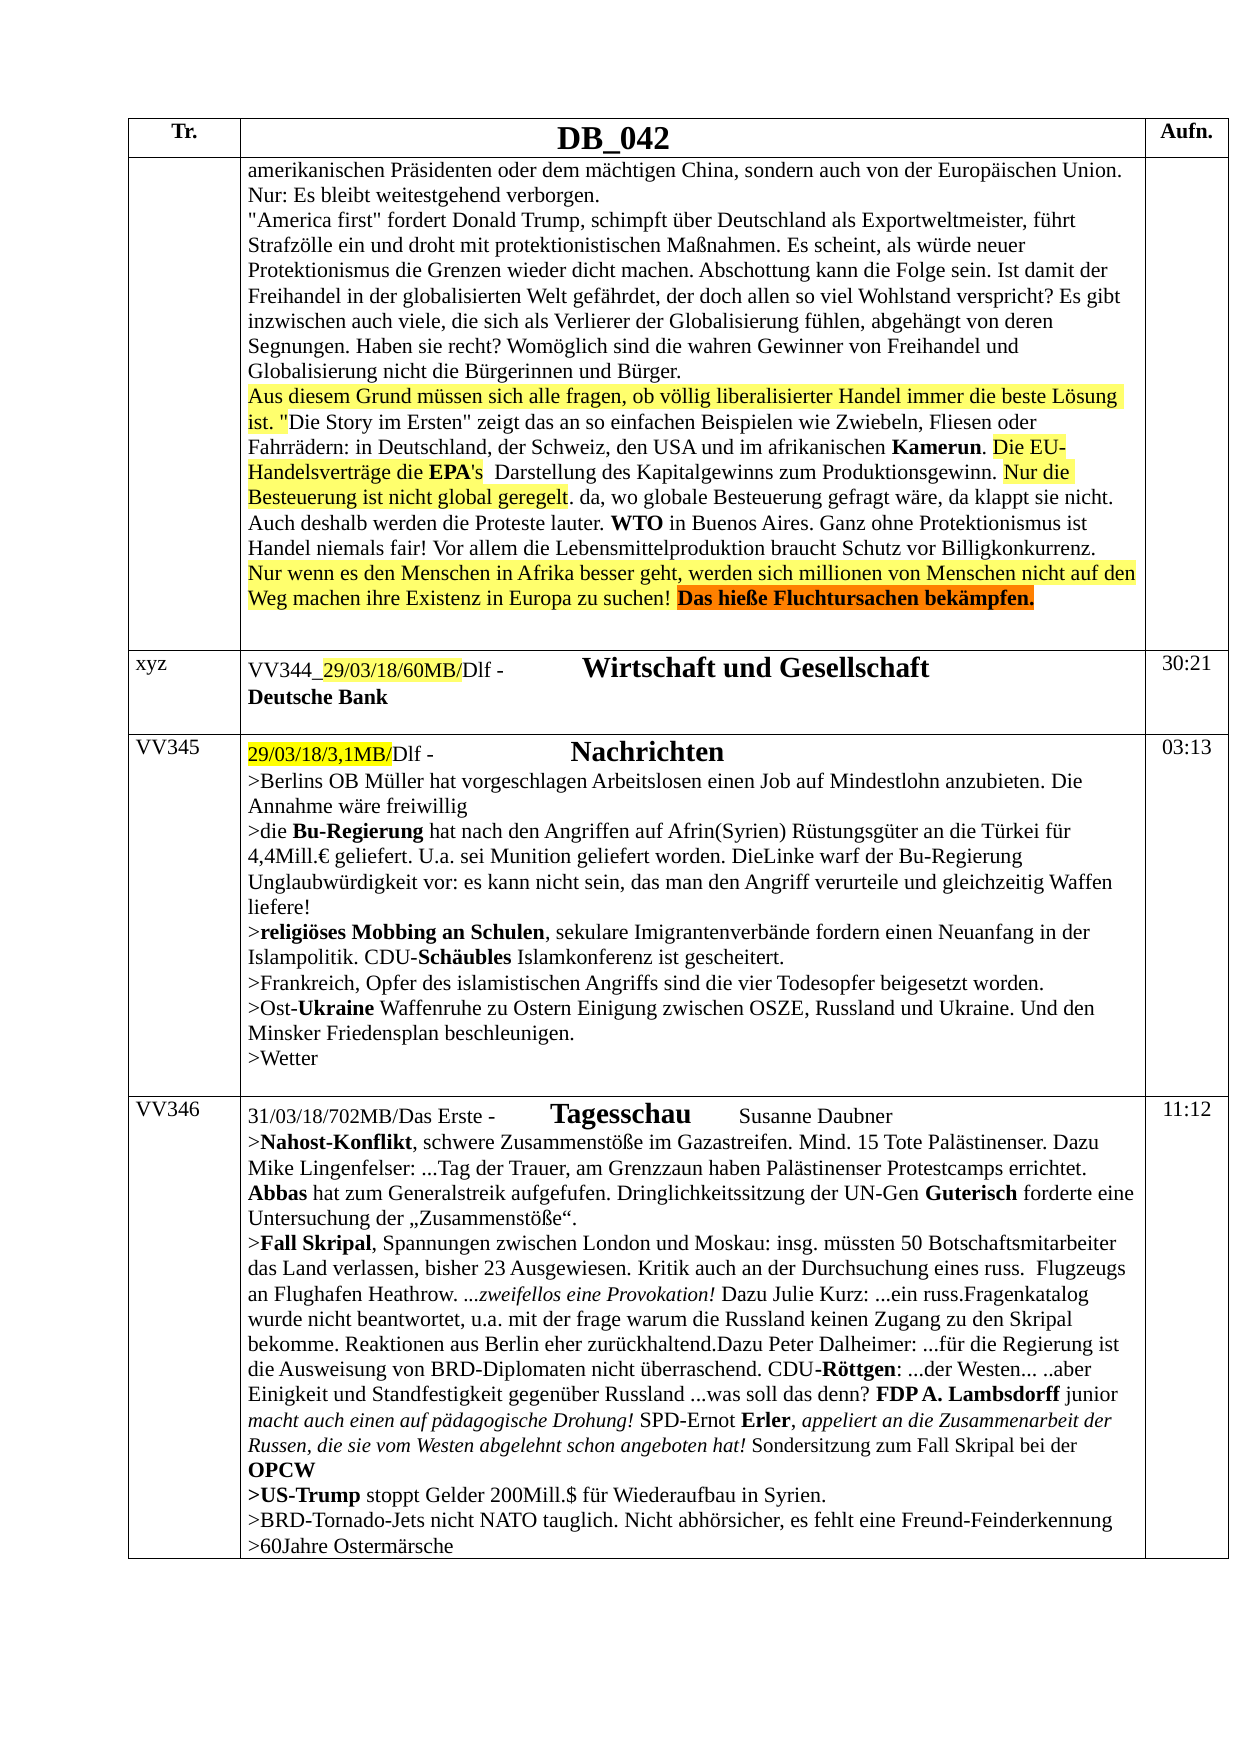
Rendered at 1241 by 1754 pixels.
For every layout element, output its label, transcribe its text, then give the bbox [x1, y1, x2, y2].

table_header Aufn. [1146, 119, 1228, 157]
table_cell 03:13 [1146, 735, 1228, 1096]
table_header Tr. [129, 119, 240, 157]
table_cell amerikanischen Präsidenten oder dem mächtigen China, sondern auch von der Europäischen Union. Nur: Es bleibt weitestgehend verborgen. "America first" fordert Donald Trump, schimpft über Deutschland als Exportweltmeister, führt Strafzölle ein und droht mit protektionistischen Maßnahmen. Es scheint, als würde neuer Protektionismus die Grenzen wieder dicht machen. Abschottung kann die Folge sein. Ist damit der Freihandel in der globalisierten Welt gefährdet, der doch allen so viel Wohlstand verspricht? Es gibt inzwischen auch viele, die sich als Verlierer der Globalisierung fühlen, abgehängt von deren Segnungen. Haben sie recht? Womöglich sind die wahren Gewinner von Freihandel und Globalisierung nicht die Bürgerinnen und Bürger. Aus diesem Grund müssen sich alle fragen, ob völlig liberalisierter Handel immer die beste Lösung ist. "Die Story im Ersten" zeigt das an so einfachen Beispielen wie Zwiebeln, Fliesen oder Fahrrädern: in Deutschland, der Schweiz, den USA und im afrikanischen Kamerun. Die EU-Handelsverträge die EPA's Darstellung des Kapitalgewinns zum Produktionsgewinn. Nur die Besteuerung ist nicht global geregelt. da, wo globale Besteuerung gefragt wäre, da klappt sie nicht. Auch deshalb werden die Proteste lauter. WTO in Buenos Aires. Ganz ohne Protektionismus ist Handel niemals fair! Vor allem die Lebensmittelproduktion braucht Schutz vor Billigkonkurrenz. Nur wenn es den Menschen in Afrika besser geht, werden sich millionen von Menschen nicht auf den Weg machen ihre Existenz in Europa zu suchen! Das hieße Fluchtursachen bekämpfen. [241, 158, 1145, 650]
table_cell VV346 [129, 1097, 240, 1558]
table_cell 30:21 [1146, 651, 1228, 734]
table_header DB_042 [241, 119, 1145, 157]
table_cell xyz [129, 651, 240, 734]
table_cell [1146, 158, 1228, 650]
table_cell 31/03/18/702MB/Das Erste - Tagesschau Susanne Daubner >Nahost-Konflikt, schwere Zusammenstöße im Gazastreifen. Mind. 15 Tote Palästinenser. Dazu Mike Lingenfelser: ...Tag der Trauer, am Grenzzaun haben Palästinenser Protestcamps errichtet. Abbas hat zum Generalstreik aufgefufen. Dringlichkeitssitzung der UN-Gen Guterisch forderte eine Untersuchung der „Zusammenstöße“. >Fall Skripal, Spannungen zwischen London und Moskau: insg. müssten 50 Botschaftsmitarbeiter das Land verlassen, bisher 23 Ausgewiesen. Kritik auch an der Durchsuchung eines russ. Flugzeugs an Flughafen Heathrow. ...zweifellos eine Provokation! Dazu Julie Kurz: ...ein russ.Fragenkatalog wurde nicht beantwortet, u.a. mit der frage warum die Russland keinen Zugang zu den Skripal bekomme. Reaktionen aus Berlin eher zurückhaltend.Dazu Peter Dalheimer: ...für die Regierung ist die Ausweisung von BRD-Diplomaten nicht überraschend. CDU-Röttgen: ...der Westen... ..aber Einigkeit und Standfestigkeit gegenüber Russland ...was soll das denn? FDP A. Lambsdorff junior macht auch einen auf pädagogische Drohung! SPD-Ernot Erler, appeliert an die Zusammenarbeit der Russen, die sie vom Westen abgelehnt schon angeboten hat! Sondersitzung zum Fall Skripal bei der OPCW >US-Trump stoppt Gelder 200Mill.$ für Wiederaufbau in Syrien. >BRD-Tornado-Jets nicht NATO tauglich. Nicht abhörsicher, es fehlt eine Freund-Feinderkennung >60Jahre Ostermärsche [241, 1097, 1145, 1558]
table_cell VV344_29/03/18/60MB/Dlf - Wirtschaft und Gesellschaft Deutsche Bank [241, 651, 1145, 734]
table_cell 29/03/18/3,1MB/Dlf - Nachrichten >Berlins OB Müller hat vorgeschlagen Arbeitslosen einen Job auf Mindestlohn anzubieten. Die Annahme wäre freiwillig >die Bu-Regierung hat nach den Angriffen auf Afrin(Syrien) Rüstungsgüter an die Türkei für 4,4Mill.€ geliefert. U.a. sei Munition geliefert worden. DieLinke warf der Bu-Regierung Unglaubwürdigkeit vor: es kann nicht sein, das man den Angriff verurteile und gleichzeitig Waffen liefere! >religiöses Mobbing an Schulen, sekulare Imigrantenverbände fordern einen Neuanfang in der Islampolitik. CDU-Schäubles Islamkonferenz ist gescheitert. >Frankreich, Opfer des islamistischen Angriffs sind die vier Todesopfer beigesetzt worden. >Ost-Ukraine Waffenruhe zu Ostern Einigung zwischen OSZE, Russland und Ukraine. Und den Minsker Friedensplan beschleunigen. >Wetter [241, 735, 1145, 1096]
table_cell [129, 158, 240, 650]
table_cell VV345 [129, 735, 240, 1096]
table_cell 11:12 [1146, 1097, 1228, 1558]
